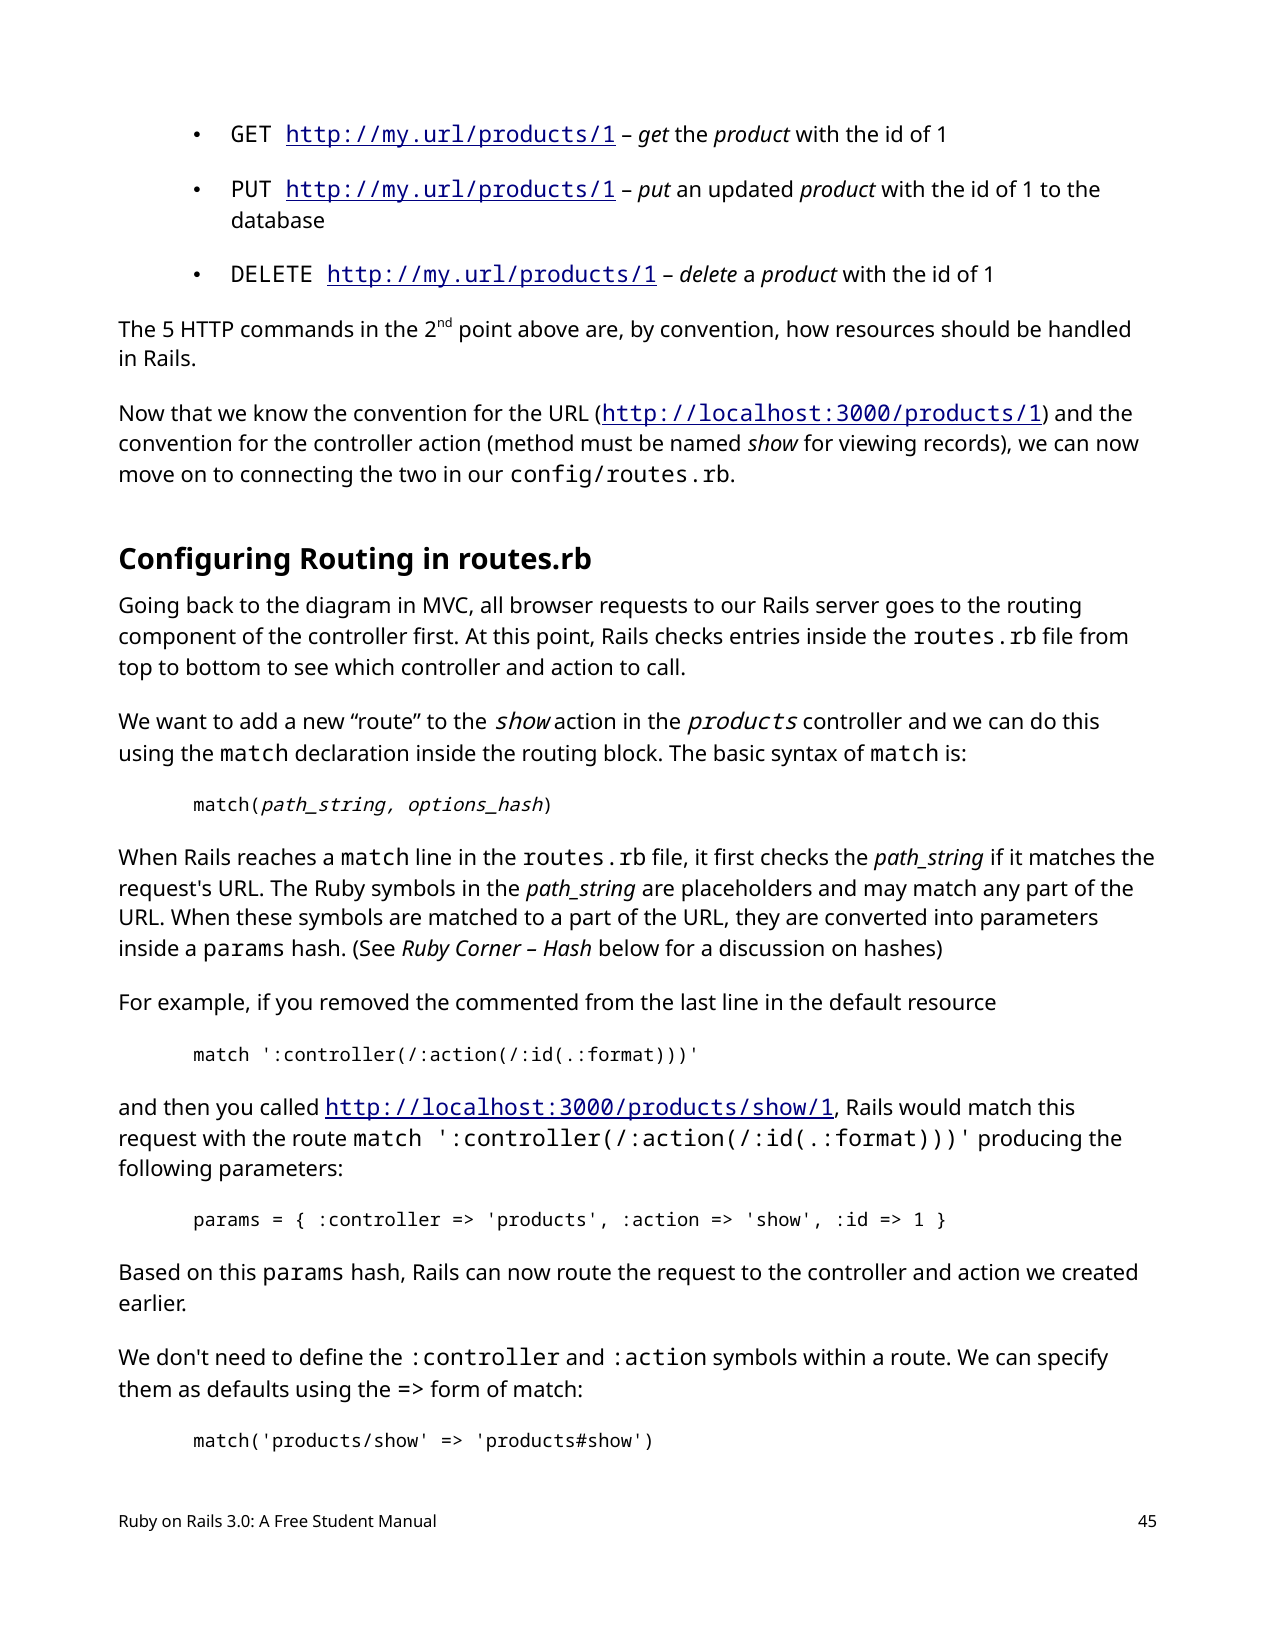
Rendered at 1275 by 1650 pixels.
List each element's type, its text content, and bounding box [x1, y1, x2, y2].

text Based on this params hash, Rails can now route the request to the controller and action we created earlier. [118, 1256, 1157, 1317]
list PUT http://my.url/products/1 – put an updated product with the id of 1 to the database [193, 173, 1157, 234]
text match(path_string, options_hash) [193, 792, 1157, 817]
text For example, if you removed the commented from the last line in the default resource [118, 987, 1157, 1017]
text When Rails reaches a match line in the routes.rb file, it first checks the path_string if it matches the request's URL. The Ruby symbols in the path_string are placeholders and may match any part of the URL. When these symbols are matched to a part of the URL, they are converted into parameters inside a params hash. (See Ruby Corner – Hash below for a discussion on hashes) [118, 841, 1157, 963]
list GET http://my.url/products/1 – get the product with the id of 1 [193, 118, 1157, 149]
text params = { :controller => 'products', :action => 'show', :id => 1 } [193, 1207, 1157, 1232]
text The 5 HTTP commands in the 2nd point above are, by convention, how resources should be handled in Rails. [118, 313, 1157, 373]
list DELETE http://my.url/products/1 – delete a product with the id of 1 [193, 258, 1157, 289]
text We want to add a new “route” to the show action in the products controller and we can do this using the match declaration inside the routing block. The basic syntax of match is: [118, 705, 1157, 768]
text Going back to the diagram in MVC, all browser requests to our Rails server goes to the routing component of the controller first. At this point, Rails checks entries inside the routes.rb file from top to bottom to see which controller and action to call. [118, 591, 1157, 681]
text match ':controller(/:action(/:id(.:format)))' [193, 1041, 1157, 1067]
text and then you called http://localhost:3000/products/show/1, Rails would match this request with the route match ':controller(/:action(/:id(.:format)))' producing the following parameters: [118, 1091, 1157, 1183]
text match('products/show' => 'products#show') [193, 1428, 1157, 1453]
text Now that we know the convention for the URL (http://localhost:3000/products/1) and the convention for the controller action (method must be named show for viewing records), we can now move on to connecting the two in our config/routes.rb. [118, 397, 1157, 489]
text We don't need to define the :controller and :action symbols within a route. We can specify them as defaults using the => form of match: [118, 1341, 1157, 1404]
subtitle Configuring Routing in routes.rb [118, 538, 1157, 578]
